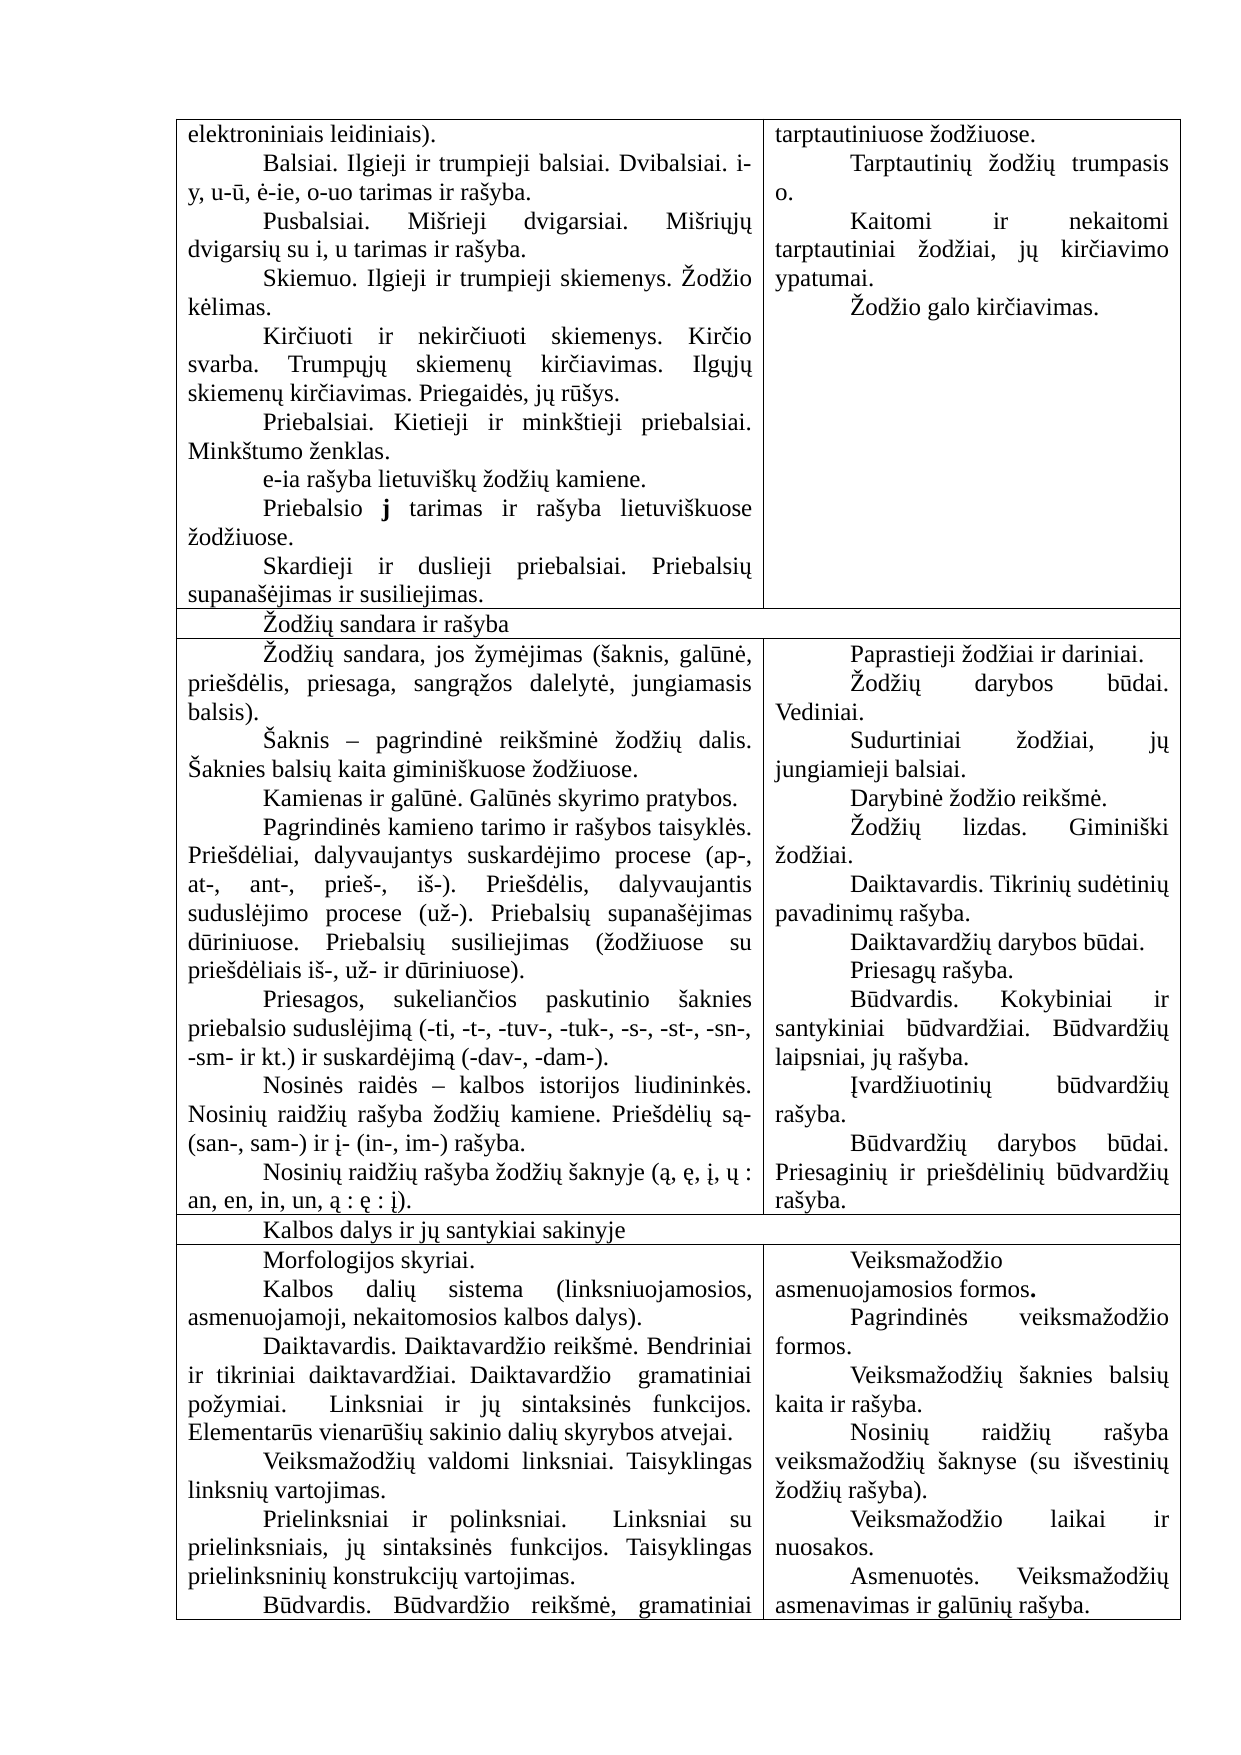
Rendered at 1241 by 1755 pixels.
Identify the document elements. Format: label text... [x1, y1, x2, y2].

table_cell Veiksmažodžio asmenuojamosios formos. Pagrindinės veiksmažodžio formos. Veiksmažodžių šaknies balsių kaita ir rašyba. Nosinių raidžių rašyba veiksmažodžių šaknyse (su išvestinių žodžių rašyba). Veiksmažodžio laikai ir nuosakos. Asmenuotės. Veiksmažodžių asmenavimas ir galūnių rašyba. [764, 1245, 1180, 1619]
table_cell elektroniniais leidiniais). Balsiai. Ilgieji ir trumpieji balsiai. Dvibalsiai. i-y, u-ū, ė-ie, o-uo tarimas ir rašyba. Pusbalsiai. Mišrieji dvigarsiai. Mišriųjų dvigarsių su i, u tarimas ir rašyba. Skiemuo. Ilgieji ir trumpieji skiemenys. Žodžio kėlimas. Kirčiuoti ir nekirčiuoti skiemenys. Kirčio svarba. Trumpųjų skiemenų kirčiavimas. Ilgųjų skiemenų kirčiavimas. Priegaidės, jų rūšys. Priebalsiai. Kietieji ir minkštieji priebalsiai. Minkštumo ženklas. e-ia rašyba lietuviškų žodžių kamiene. Priebalsio j tarimas ir rašyba lietuviškuose žodžiuose. Skardieji ir duslieji priebalsiai. Priebalsių supanašėjimas ir susiliejimas. [177, 120, 763, 608]
table_cell Paprastieji žodžiai ir dariniai. Žodžių darybos būdai. Vediniai. Sudurtiniai žodžiai, jų jungiamieji balsiai. Darybinė žodžio reikšmė. Žodžių lizdas. Giminiški žodžiai. Daiktavardis. Tikrinių sudėtinių pavadinimų rašyba. Daiktavardžių darybos būdai. Priesagų rašyba. Būdvardis. Kokybiniai ir santykiniai būdvardžiai. Būdvardžių laipsniai, jų rašyba. Įvardžiuotinių būdvardžių rašyba. Būdvardžių darybos būdai. Priesaginių ir priešdėlinių būdvardžių rašyba. [764, 639, 1180, 1214]
table_cell Kalbos dalys ir jų santykiai sakinyje [177, 1215, 1180, 1244]
table_cell Morfologijos skyriai. Kalbos dalių sistema (linksniuojamosios, asmenuojamoji, nekaitomosios kalbos dalys). Daiktavardis. Daiktavardžio reikšmė. Bendriniai ir tikriniai daiktavardžiai. Daiktavardžio gramatiniai požymiai. Linksniai ir jų sintaksinės funkcijos. Elementarūs vienarūšių sakinio dalių skyrybos atvejai. Veiksmažodžių valdomi linksniai. Taisyklingas linksnių vartojimas. Prielinksniai ir polinksniai. Linksniai su prielinksniais, jų sintaksinės funkcijos. Taisyklingas prielinksninių konstrukcijų vartojimas. Būdvardis. Būdvardžio reikšmė, gramatiniai [177, 1245, 763, 1619]
table_cell tarptautiniuose žodžiuose. Tarptautinių žodžių trumpasis o. Kaitomi ir nekaitomi tarptautiniai žodžiai, jų kirčiavimo ypatumai. Žodžio galo kirčiavimas. [764, 120, 1180, 608]
table_cell Žodžių sandara ir rašyba [177, 609, 1180, 638]
table_cell Žodžių sandara, jos žymėjimas (šaknis, galūnė, priešdėlis, priesaga, sangrąžos dalelytė, jungiamasis balsis). Šaknis – pagrindinė reikšminė žodžių dalis. Šaknies balsių kaita giminiškuose žodžiuose. Kamienas ir galūnė. Galūnės skyrimo pratybos. Pagrindinės kamieno tarimo ir rašybos taisyklės. Priešdėliai, dalyvaujantys suskardėjimo procese (ap-, at-, ant-, prieš-, iš-). Priešdėlis, dalyvaujantis suduslėjimo procese (už-). Priebalsių supanašėjimas dūriniuose. Priebalsių susiliejimas (žodžiuose su priešdėliais iš-, už- ir dūriniuose). Priesagos, sukeliančios paskutinio šaknies priebalsio suduslėjimą (-ti, -t-, -tuv-, -tuk-, -s-, -st-, -sn-, -sm- ir kt.) ir suskardėjimą (-dav-, -dam-). Nosinės raidės – kalbos istorijos liudininkės. Nosinių raidžių rašyba žodžių kamiene. Priešdėlių są- (san-, sam-) ir į- (in-, im-) rašyba. Nosinių raidžių rašyba žodžių šaknyje (ą, ę, į, ų : an, en, in, un, ą : ę : į). [177, 639, 763, 1214]
